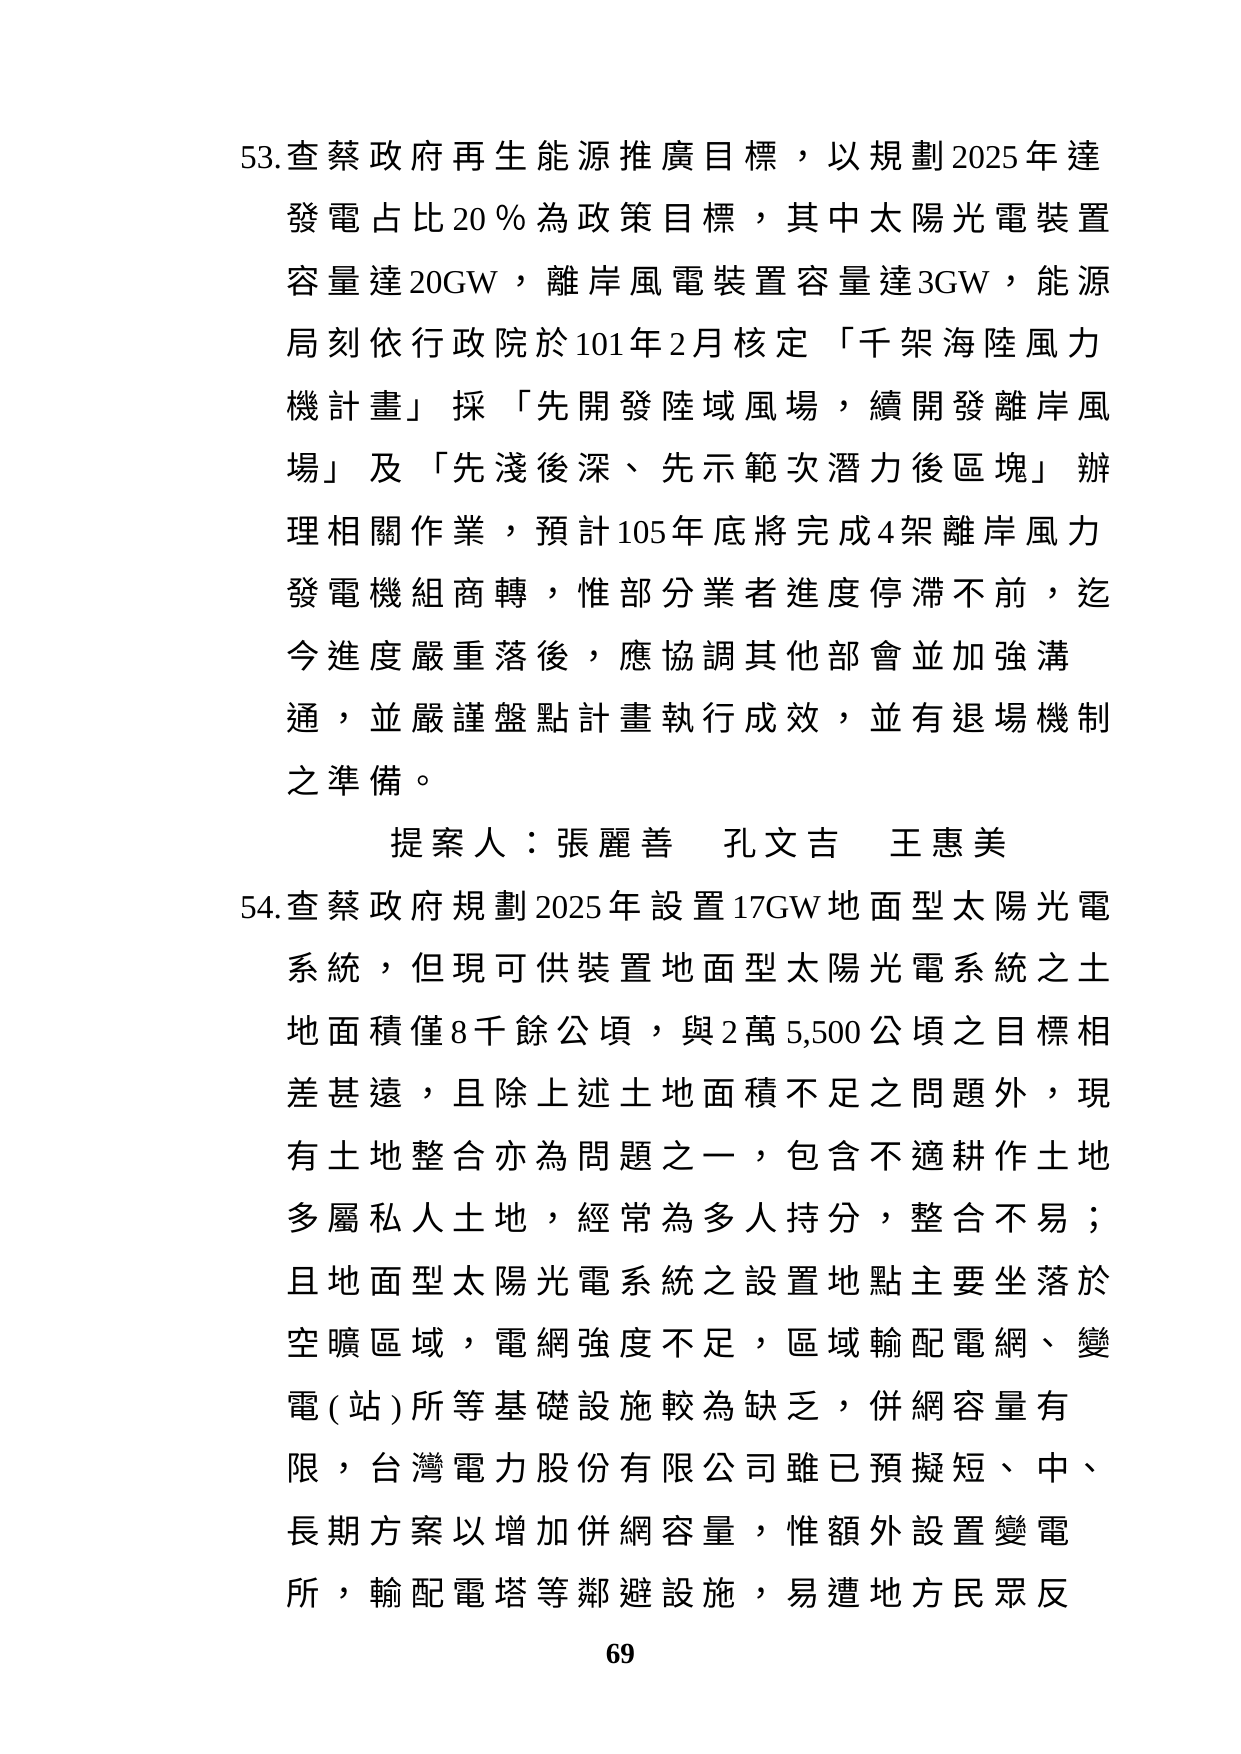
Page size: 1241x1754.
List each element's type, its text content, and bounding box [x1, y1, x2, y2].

text 提案人：張麗善 孔文吉 王惠美 [382, 800, 1032, 862]
list 查蔡政府規劃2025年設置17GW地面型太陽光電系統，但現可供裝置地面型太陽光電系統之土地面積僅8千餘公頃，與2萬5,500公頃之目標相差甚遠，且除上述土地面積不足之問題外，現有土地整合亦為問題之一，包含不適耕作土地多屬私人土地，經常為多人持分，整合不易；且地面型太陽光電系統之設置地點主要坐落於空曠區域，電網強度不足，區域輸配電網、變電(站)所等基礎設施較為缺乏，併網容量有限，台灣電力股份有限公司雖已預擬短、中、長期方案以增加併網容量，惟額外設置變電所，輸配電塔等鄰避設施，易遭地方民眾反 [230, 862, 1136, 1612]
list 查蔡政府再生能源推廣目標，以規劃2025年達發電占比20％為政策目標，其中太陽光電裝置容量達20GW，離岸風電裝置容量達3GW，能源局刻依行政院於101年2月核定「千架海陸風力機計畫」採「先開發陸域風場，續開發離岸風場」及「先淺後深、先示範次潛力後區塊」辦理相關作業，預計105年底將完成4架離岸風力發電機組商轉，惟部分業者進度停滯不前，迄今進度嚴重落後，應協調其他部會並加強溝通，並嚴謹盤點計畫執行成效，並有退場機制之準備。 [230, 112, 1136, 800]
